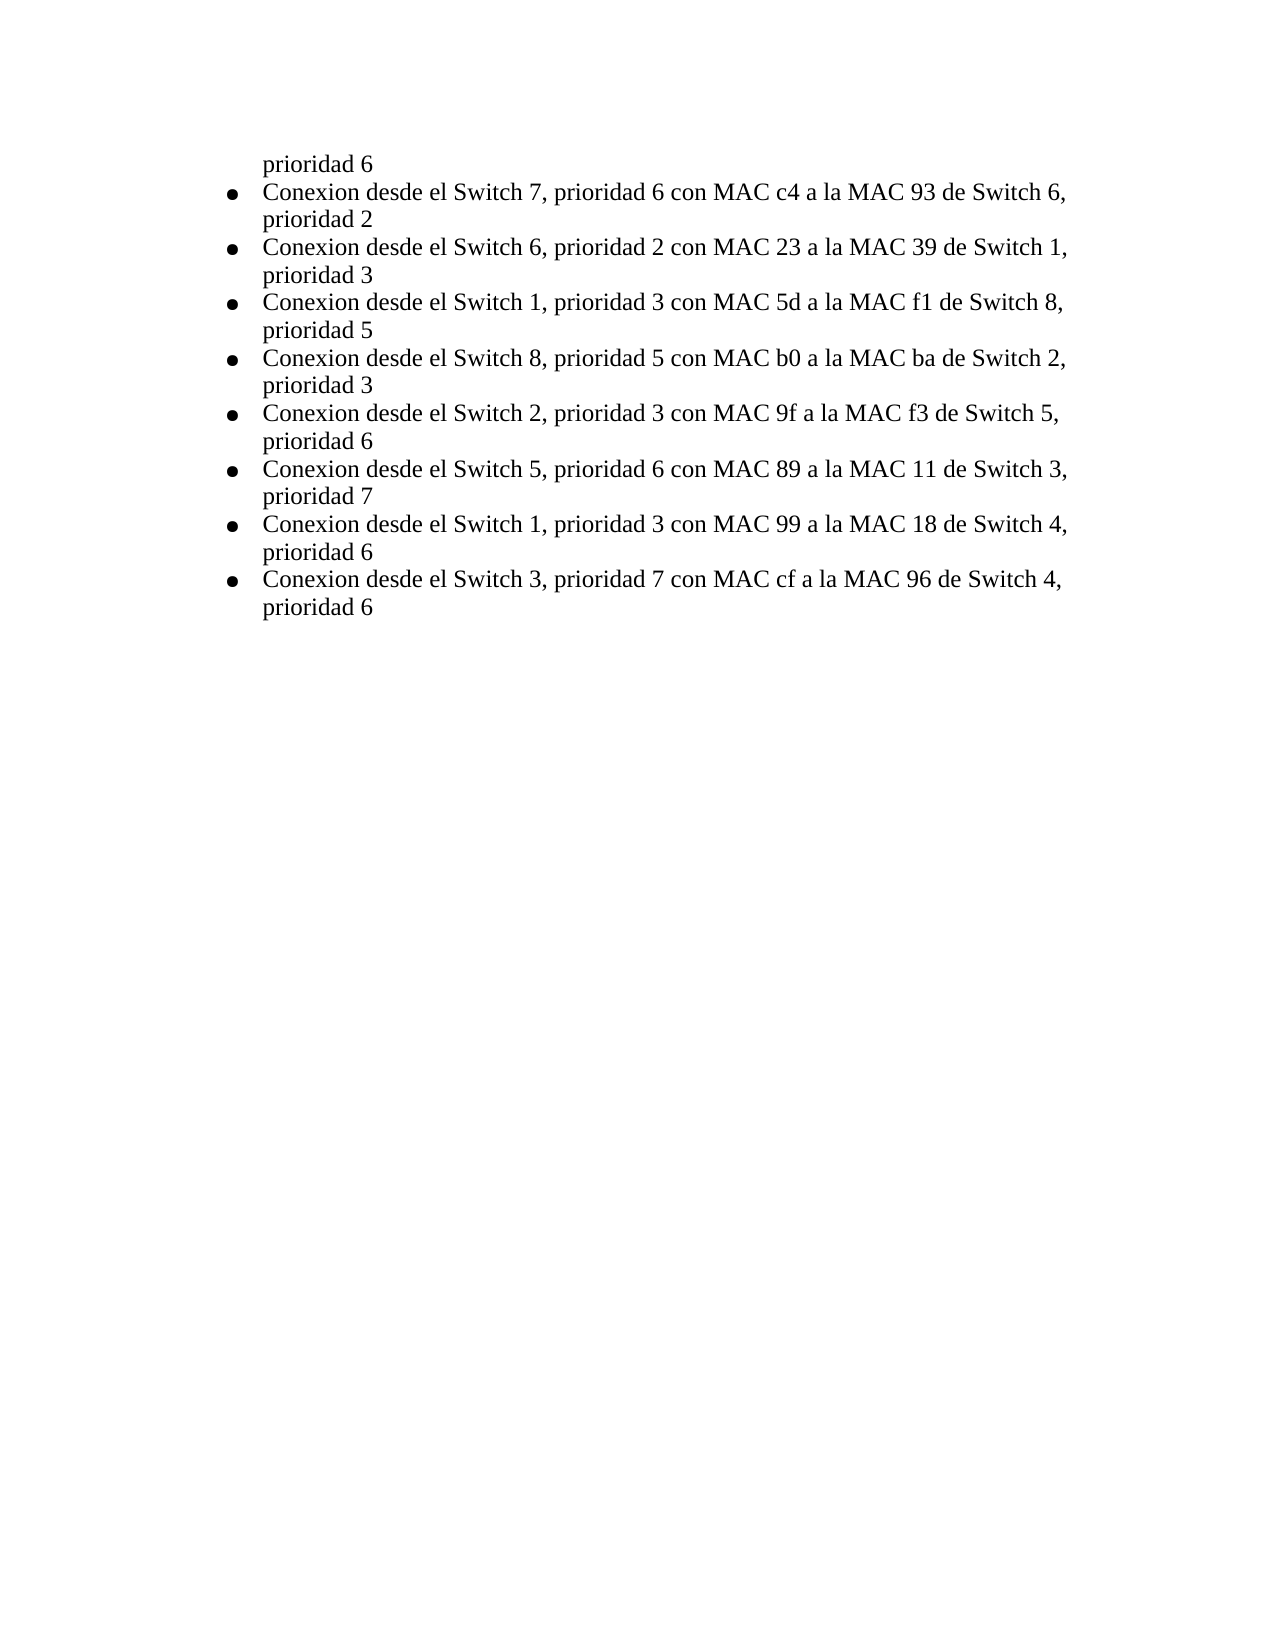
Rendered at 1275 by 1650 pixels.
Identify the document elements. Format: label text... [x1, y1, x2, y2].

list Conexion desde el Switch 6, prioridad 2 con MAC 23 a la MAC 39 de Switch 1, prioridad 3 [225, 233, 1087, 288]
list Conexion desde el Switch 3, prioridad 7 con MAC cf a la MAC 96 de Switch 4, prioridad 6 [225, 566, 1087, 621]
list Conexion desde el Switch 2, prioridad 3 con MAC 9f a la MAC f3 de Switch 5, prioridad 6 [225, 399, 1087, 455]
list prioridad 6 [225, 150, 1087, 178]
list Conexion desde el Switch 7, prioridad 6 con MAC c4 a la MAC 93 de Switch 6, prioridad 2 [225, 178, 1087, 233]
list Conexion desde el Switch 1, prioridad 3 con MAC 5d a la MAC f1 de Switch 8, prioridad 5 [225, 288, 1087, 344]
list Conexion desde el Switch 5, prioridad 6 con MAC 89 a la MAC 11 de Switch 3, prioridad 7 [225, 455, 1087, 510]
list Conexion desde el Switch 1, prioridad 3 con MAC 99 a la MAC 18 de Switch 4, prioridad 6 [225, 510, 1087, 566]
list Conexion desde el Switch 8, prioridad 5 con MAC b0 a la MAC ba de Switch 2, prioridad 3 [225, 344, 1087, 399]
